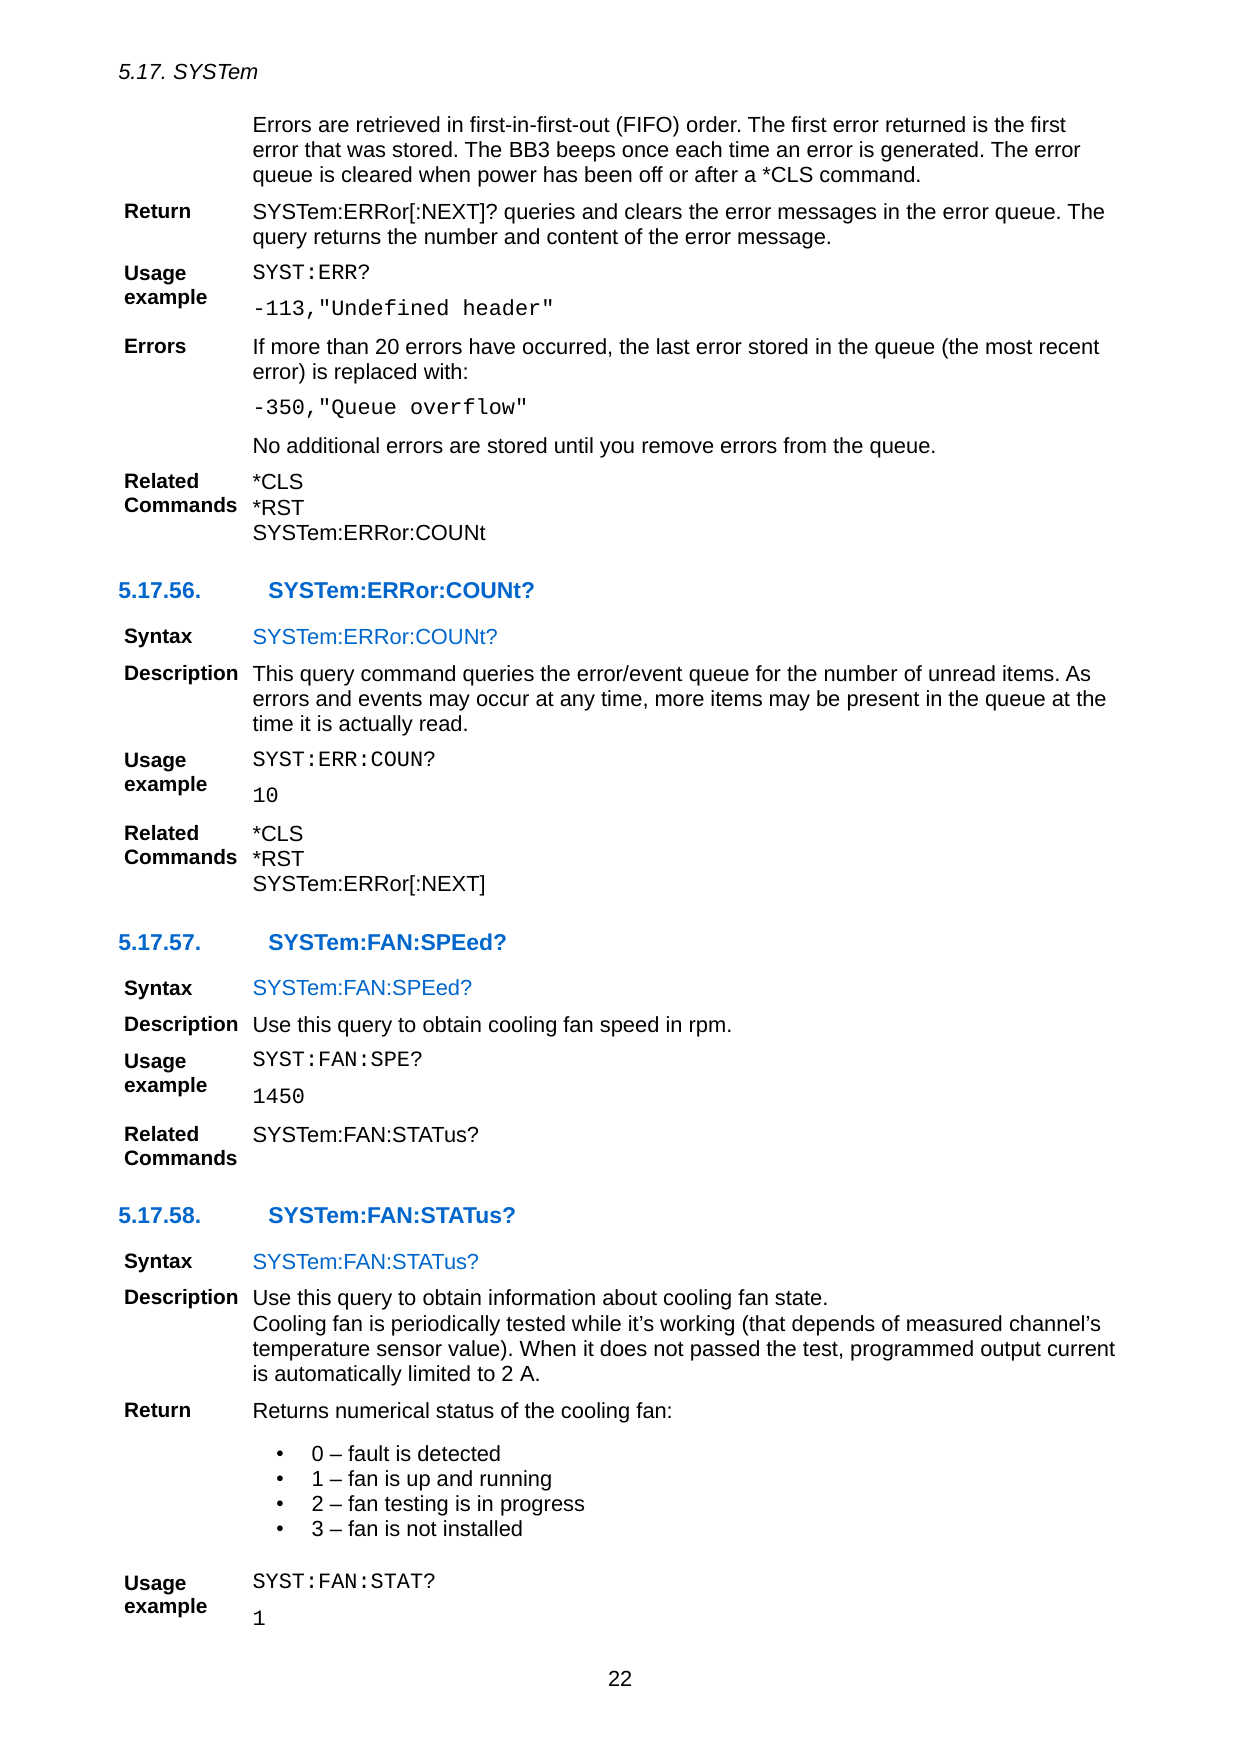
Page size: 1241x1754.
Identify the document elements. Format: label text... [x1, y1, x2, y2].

table_cell SYST:FAN:STAT? 1 [247, 1565, 1122, 1637]
table_cell SYST:FAN:SPE? 1450 [247, 1043, 1122, 1116]
subtitle SYSTem:ERRor:COUNt? [118, 577, 1122, 603]
table_cell *CLS *RST SYSTem:ERRor[:NEXT] [247, 815, 1122, 902]
table_cell Errors [118, 328, 247, 463]
table_cell Description [118, 1280, 247, 1392]
table_cell Use this query to obtain cooling fan speed in rpm. [247, 1006, 1122, 1043]
table_cell Description [118, 655, 247, 742]
table_cell *CLS *RST SYSTem:ERRor:COUNt [247, 464, 1122, 551]
table_cell Related Commands [118, 464, 247, 551]
table_cell Usage example [118, 255, 247, 328]
table_cell Usage example [118, 742, 247, 815]
table_header SYSTem:FAN:STATus? [247, 1243, 1122, 1279]
table_header Syntax [118, 618, 247, 655]
table_cell Description [118, 1006, 247, 1043]
table_header Syntax [118, 1243, 247, 1279]
table_cell Use this query to obtain information about cooling fan state. Cooling fan is periodically tested while it’s working (that depends of measured channel’s temperature sensor value). When it does not passed the test, programmed output current is automatically limited to 2 A. [247, 1280, 1122, 1392]
table_cell Related Commands [118, 815, 247, 902]
table_cell Usage example [118, 1043, 247, 1116]
table_cell SYSTem:ERRor[:NEXT]? queries and clears the error messages in the error queue. The query returns the number and content of the error message. [247, 193, 1122, 255]
table_cell Usage example [118, 1565, 247, 1637]
table_header Syntax [118, 970, 247, 1006]
subtitle SYSTem:FAN:STATus? [118, 1202, 1122, 1228]
subtitle SYSTem:FAN:SPEed? [118, 928, 1122, 955]
table_cell Return [118, 193, 247, 255]
table_header SYSTem:FAN:SPEed? [247, 970, 1122, 1006]
table_cell Return [118, 1392, 247, 1565]
table_cell SYST:ERR? -113,"Undefined header" [247, 255, 1122, 328]
table_cell Related Commands [118, 1116, 247, 1175]
table_cell [118, 106, 247, 193]
table_cell Returns numerical status of the cooling fan: 0 – fault is detected 1 – fan is up and running 2 – fan testing is in progress 3 – fan is not installed [247, 1392, 1122, 1565]
table_cell Errors are retrieved in first-in-first-out (FIFO) order. The first error returned is the first error that was stored. The BB3 beeps once each time an error is generated. The error queue is cleared when power has been off or after a *CLS command. [247, 106, 1122, 193]
table_cell SYST:ERR:COUN? 10 [247, 742, 1122, 815]
table_cell SYSTem:FAN:STATus? [247, 1116, 1122, 1175]
table_header SYSTem:ERRor:COUNt? [247, 618, 1122, 655]
table_cell This query command queries the error/event queue for the number of unread items. As errors and events may occur at any time, more items may be present in the queue at the time it is actually read. [247, 655, 1122, 742]
table_cell If more than 20 errors have occurred, the last error stored in the queue (the most recent error) is replaced with: -350,"Queue overflow" No additional errors are stored until you remove errors from the queue. [247, 328, 1122, 463]
